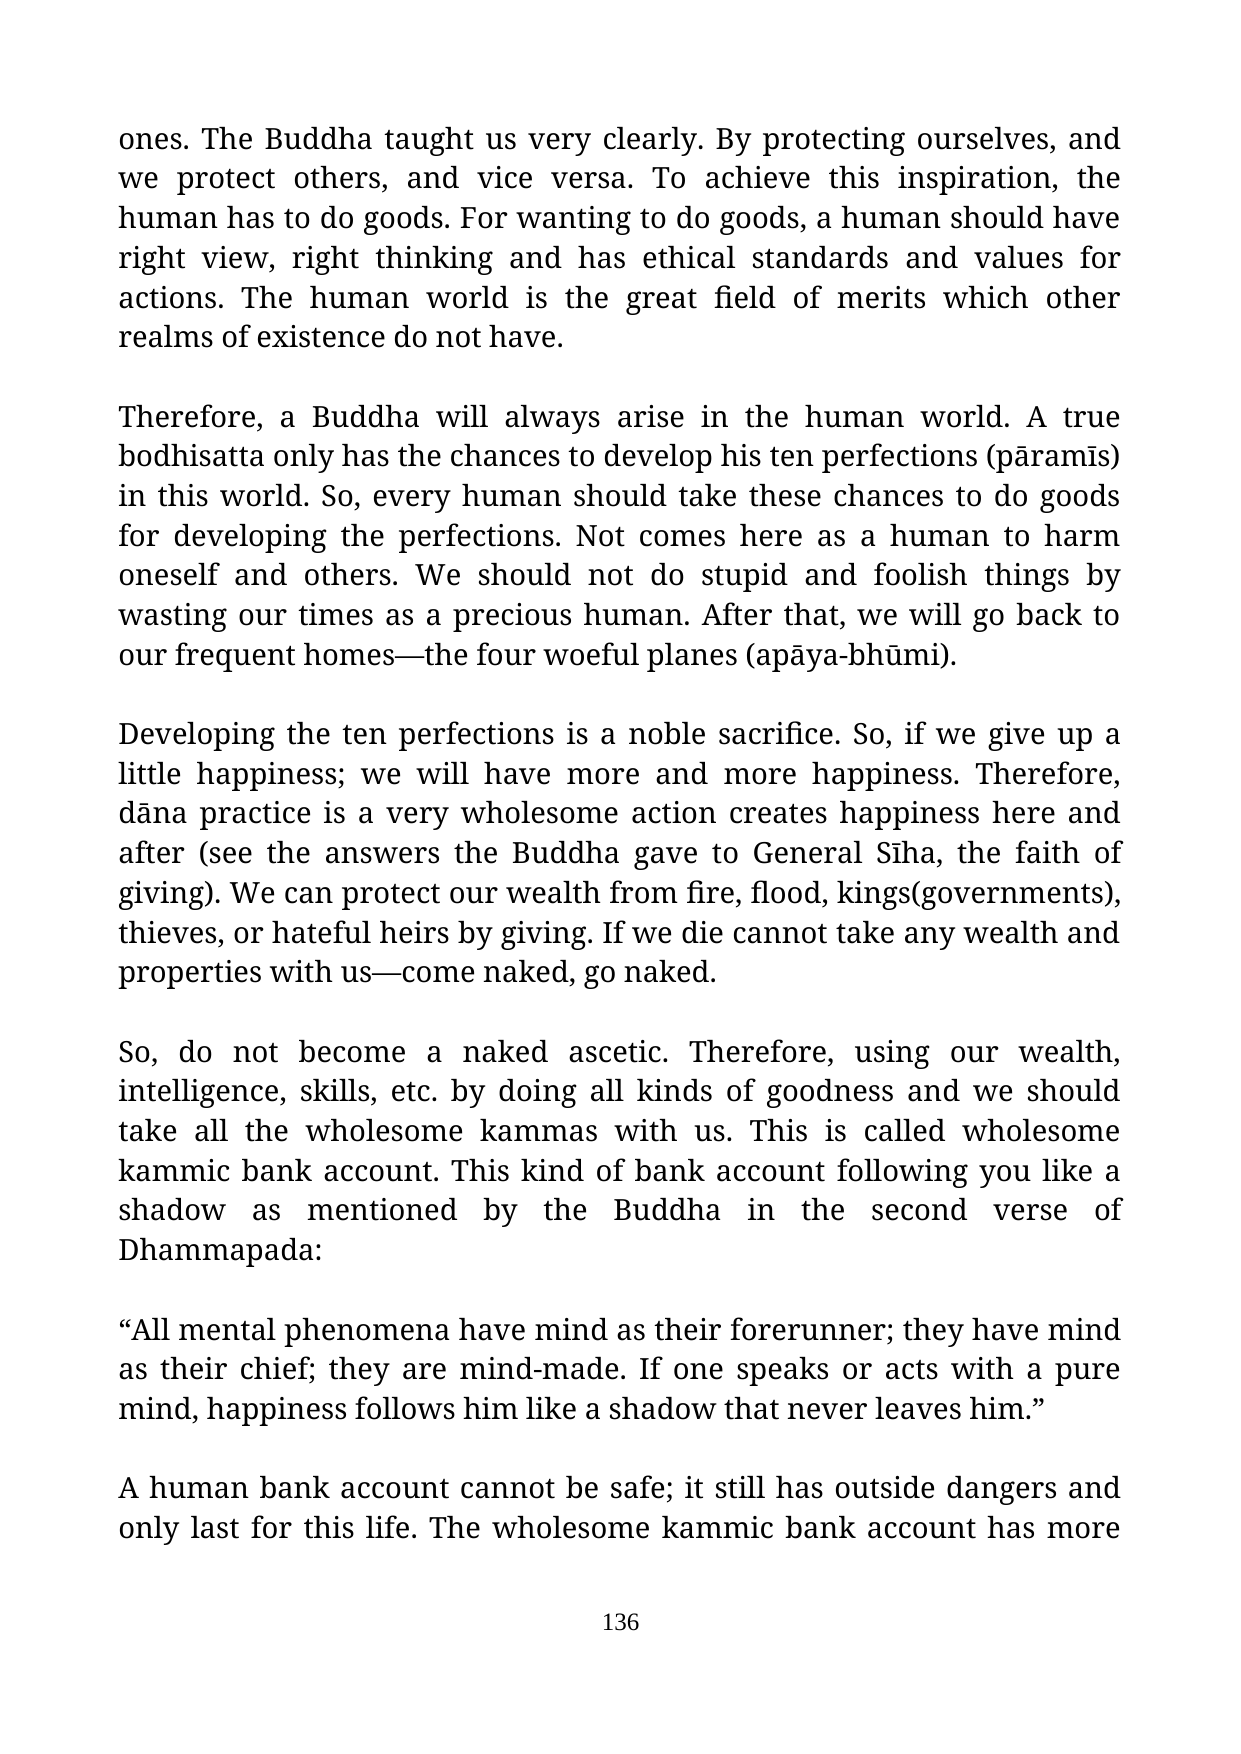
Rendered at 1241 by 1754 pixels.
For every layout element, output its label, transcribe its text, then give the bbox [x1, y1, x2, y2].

text ones. The Buddha taught us very clearly. By protecting ourselves, and we protect others, and vice versa. To achieve this inspiration, the human has to do goods. For wanting to do goods, a human should have right view, right thinking and has ethical standards and values for actions. The human world is the great field of merits which other realms of existence do not have. Therefore, a Buddha will always arise in the human world. A true bodhisatta only has the chances to develop his ten perfections (pāramīs) in this world. So, every human should take these chances to do goods for developing the perfections. Not comes here as a human to harm oneself and others. We should not do stupid and foolish things by wasting our times as a precious human. After that, we will go back to our frequent homes—the four woeful planes (apāya‐bhūmi). Developing the ten perfections is a noble sacrifice. So, if we give up a little happiness; we will have more and more happiness. Therefore, dāna practice is a very wholesome action creates happiness here and after (see the answers the Buddha gave to General Sīha, the faith of giving). We can protect our wealth from fire, flood, kings(governments), thieves, or hateful heirs by giving. If we die cannot take any wealth and properties with us—come naked, go naked. So, do not become a naked ascetic. Therefore, using our wealth, intelligence, skills, etc. by doing all kinds of goodness and we should take all the wholesome kammas with us. This is called wholesome kammic bank account. This kind of bank account following you like a shadow as mentioned by the Buddha in the second verse of Dhammapada: “All mental phenomena have mind as their forerunner; they have mind as their chief; they are mind-made. If one speaks or acts with a pure mind, happiness follows him like a shadow that never leaves him.” A human bank account cannot be safe; it still has outside dangers and only last for this life. The wholesome kammic bank account has more [118, 118, 1122, 1547]
